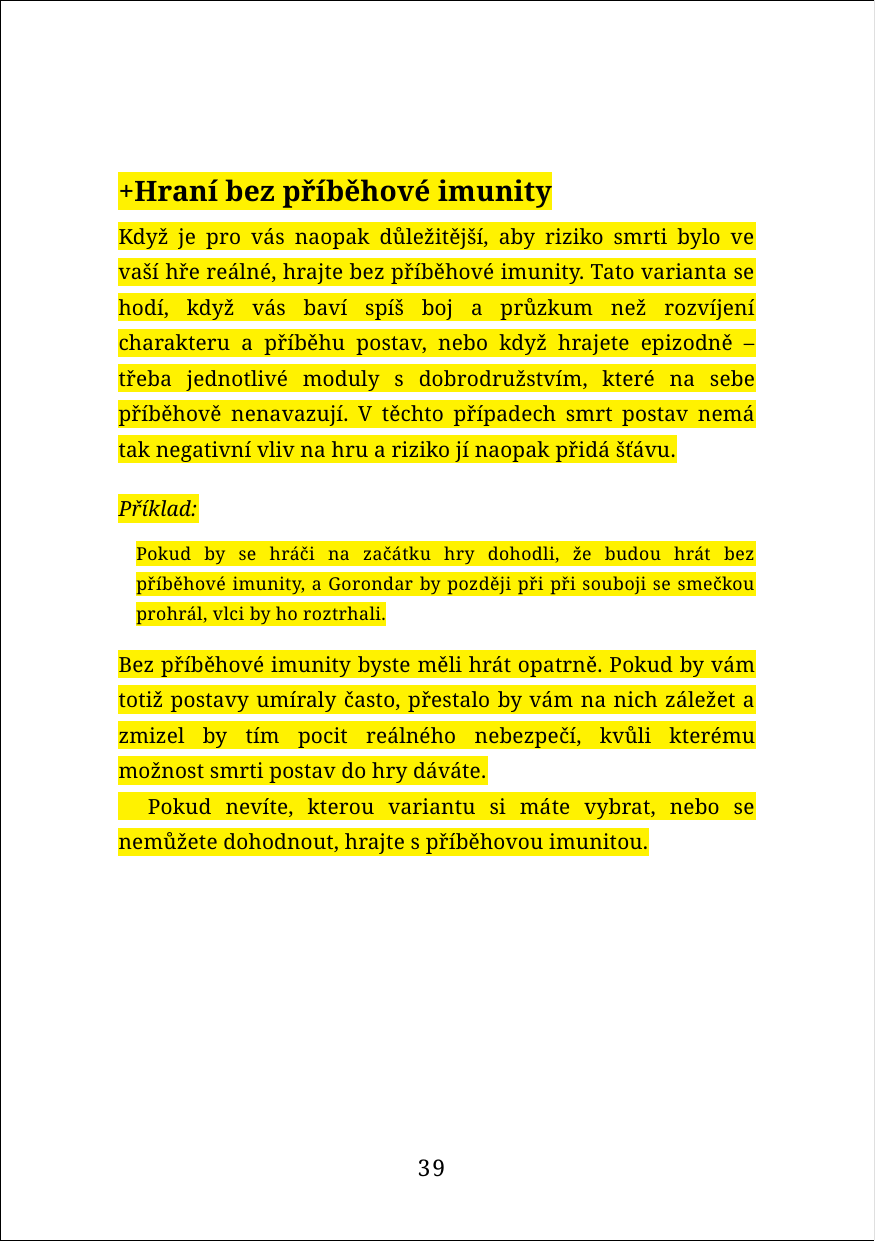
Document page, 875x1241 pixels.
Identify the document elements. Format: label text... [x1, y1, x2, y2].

text Příklad: [118, 494, 756, 523]
text Když je pro vás naopak důležitější, aby riziko smrti bylo ve vaší hře reálné, hrajte bez příběhové imunity. Tato varianta se hodí, když vás baví spíš boj a průzkum než rozvíjení charakteru a příběhu postav, nebo když hrajete epizodně – třeba jednotlivé moduly s dobrodružstvím, které na sebe příběhově nenavazují. V těchto případech smrt postav nemá tak negativní vliv na hru a riziko jí naopak přidá šťávu. [118, 222, 756, 463]
subtitle +Hraní bez příběhové imunity [118, 172, 756, 210]
text Bez příběhové imunity byste měli hrát opatrně. Pokud by vám totiž postavy umíraly často, přestalo by vám na nich záležet a zmizel by tím pocit reálného nebezpečí, kvůli kterému možnost smrti postav do hry dáváte. Pokud nevíte, kterou variantu si máte vybrat, nebo se nemůžete dohodnout, hrajte s příběhovou imunitou. [118, 650, 756, 856]
text Pokud by se hráči na začátku hry dohodli, že budou hrát bez příběhové imunity, a Gorondar by později při při souboji se smečkou prohrál, vlci by ho roztrhali. [136, 541, 756, 626]
